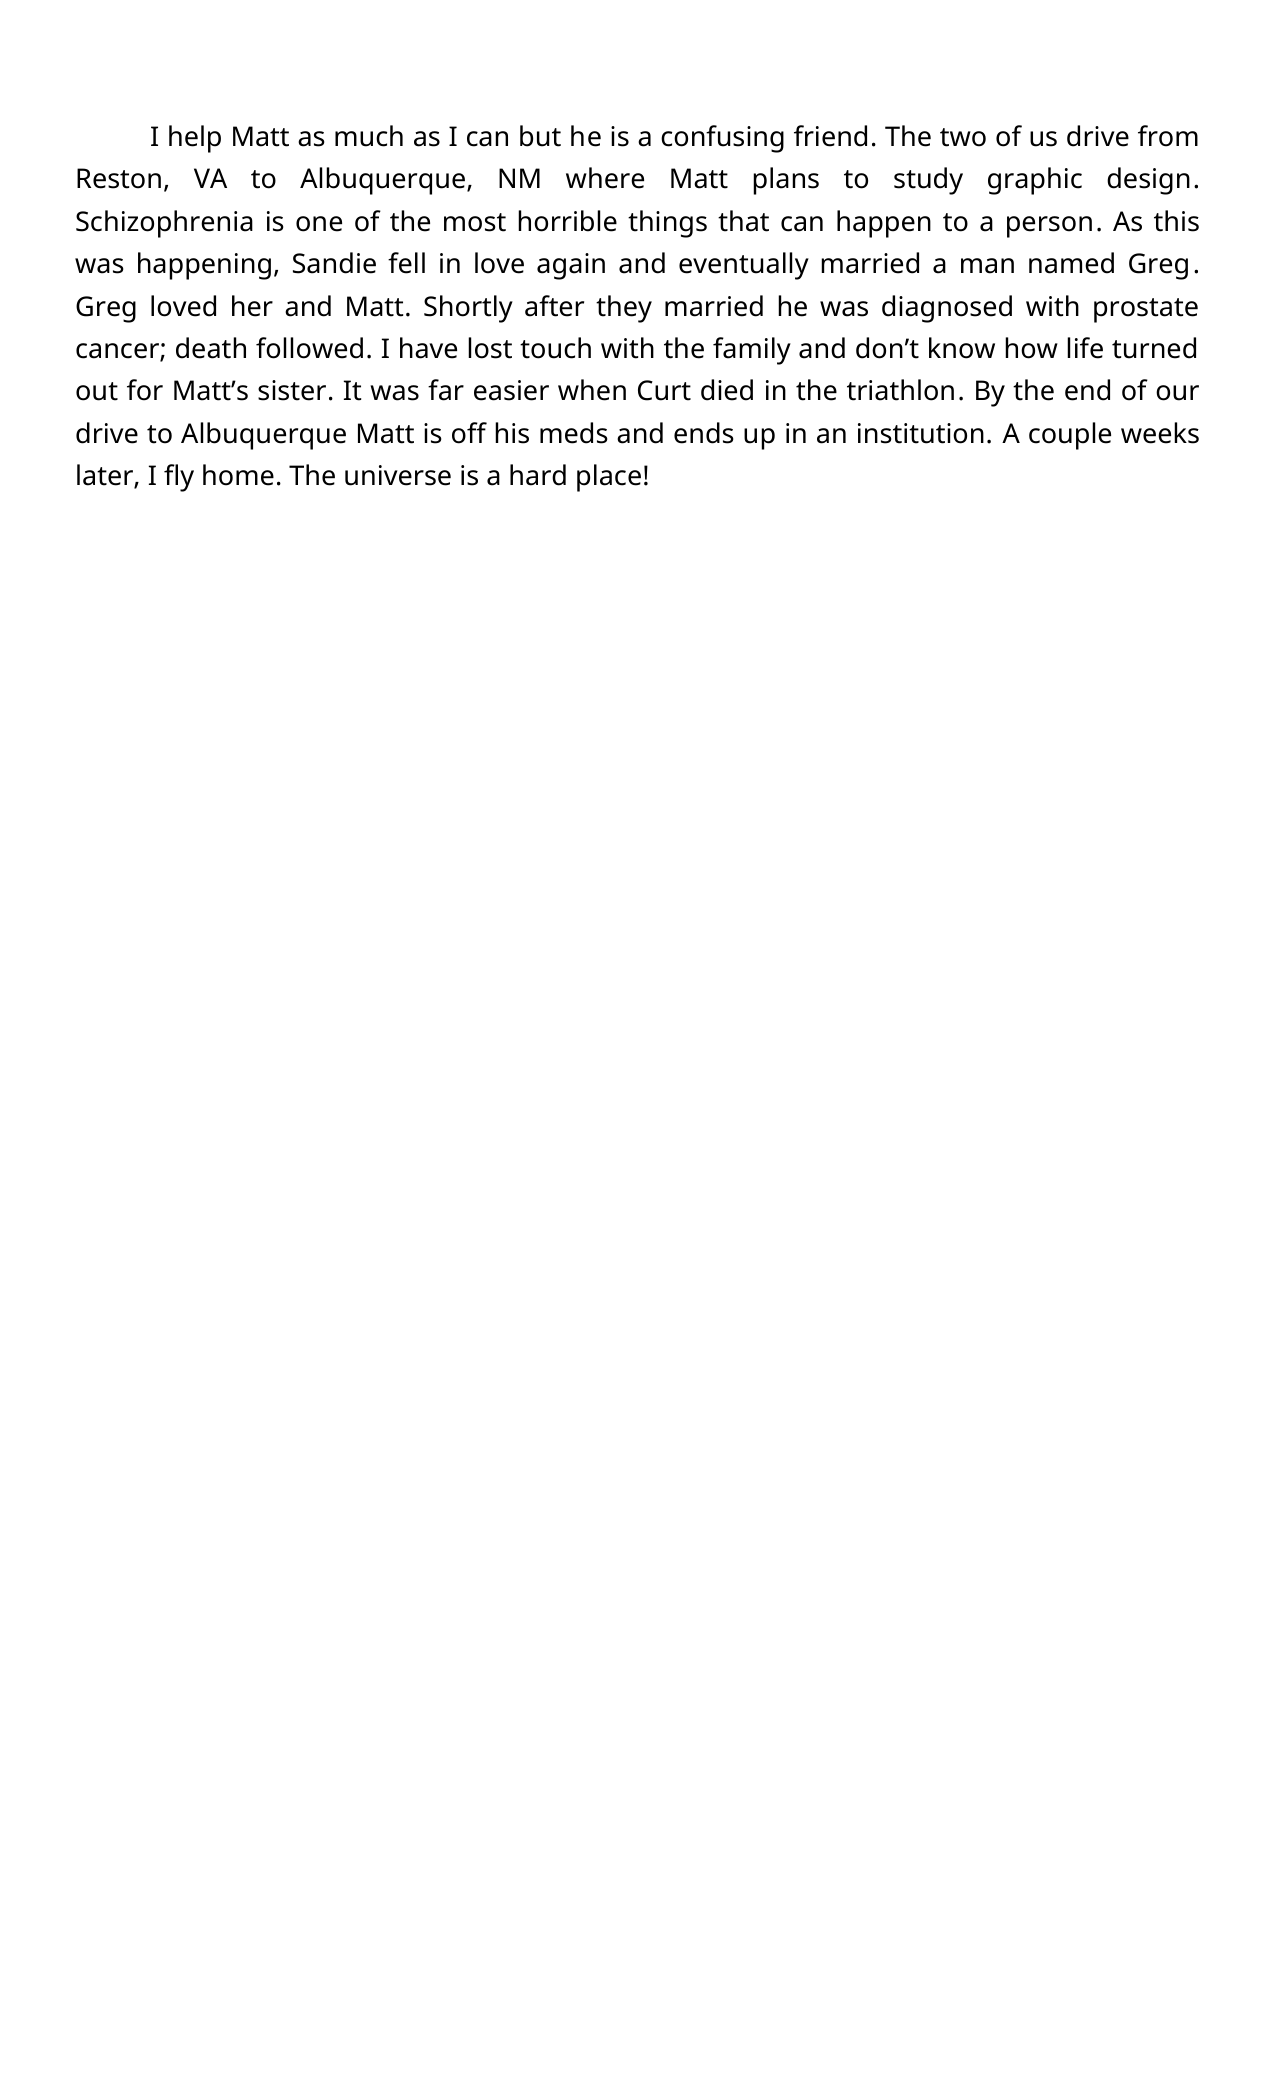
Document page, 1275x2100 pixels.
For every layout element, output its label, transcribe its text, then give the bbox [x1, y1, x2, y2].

text I help Matt as much as I can but he is a confusing friend. The two of us drive from Reston, VA to Albuquerque, NM where Matt plans to study graphic design. Schizophrenia is one of the most horrible things that can happen to a person. As this was happening, Sandie fell in love again and eventually married a man named Greg. Greg loved her and Matt. Shortly after they married he was diagnosed with prostate cancer; death followed. I have lost touch with the family and don’t know how life turned out for Matt’s sister. It was far easier when Curt died in the triathlon. By the end of our drive to Albuquerque Matt is off his meds and ends up in an institution. A couple weeks later, I fly home. The universe is a hard place! [75, 117, 1200, 493]
